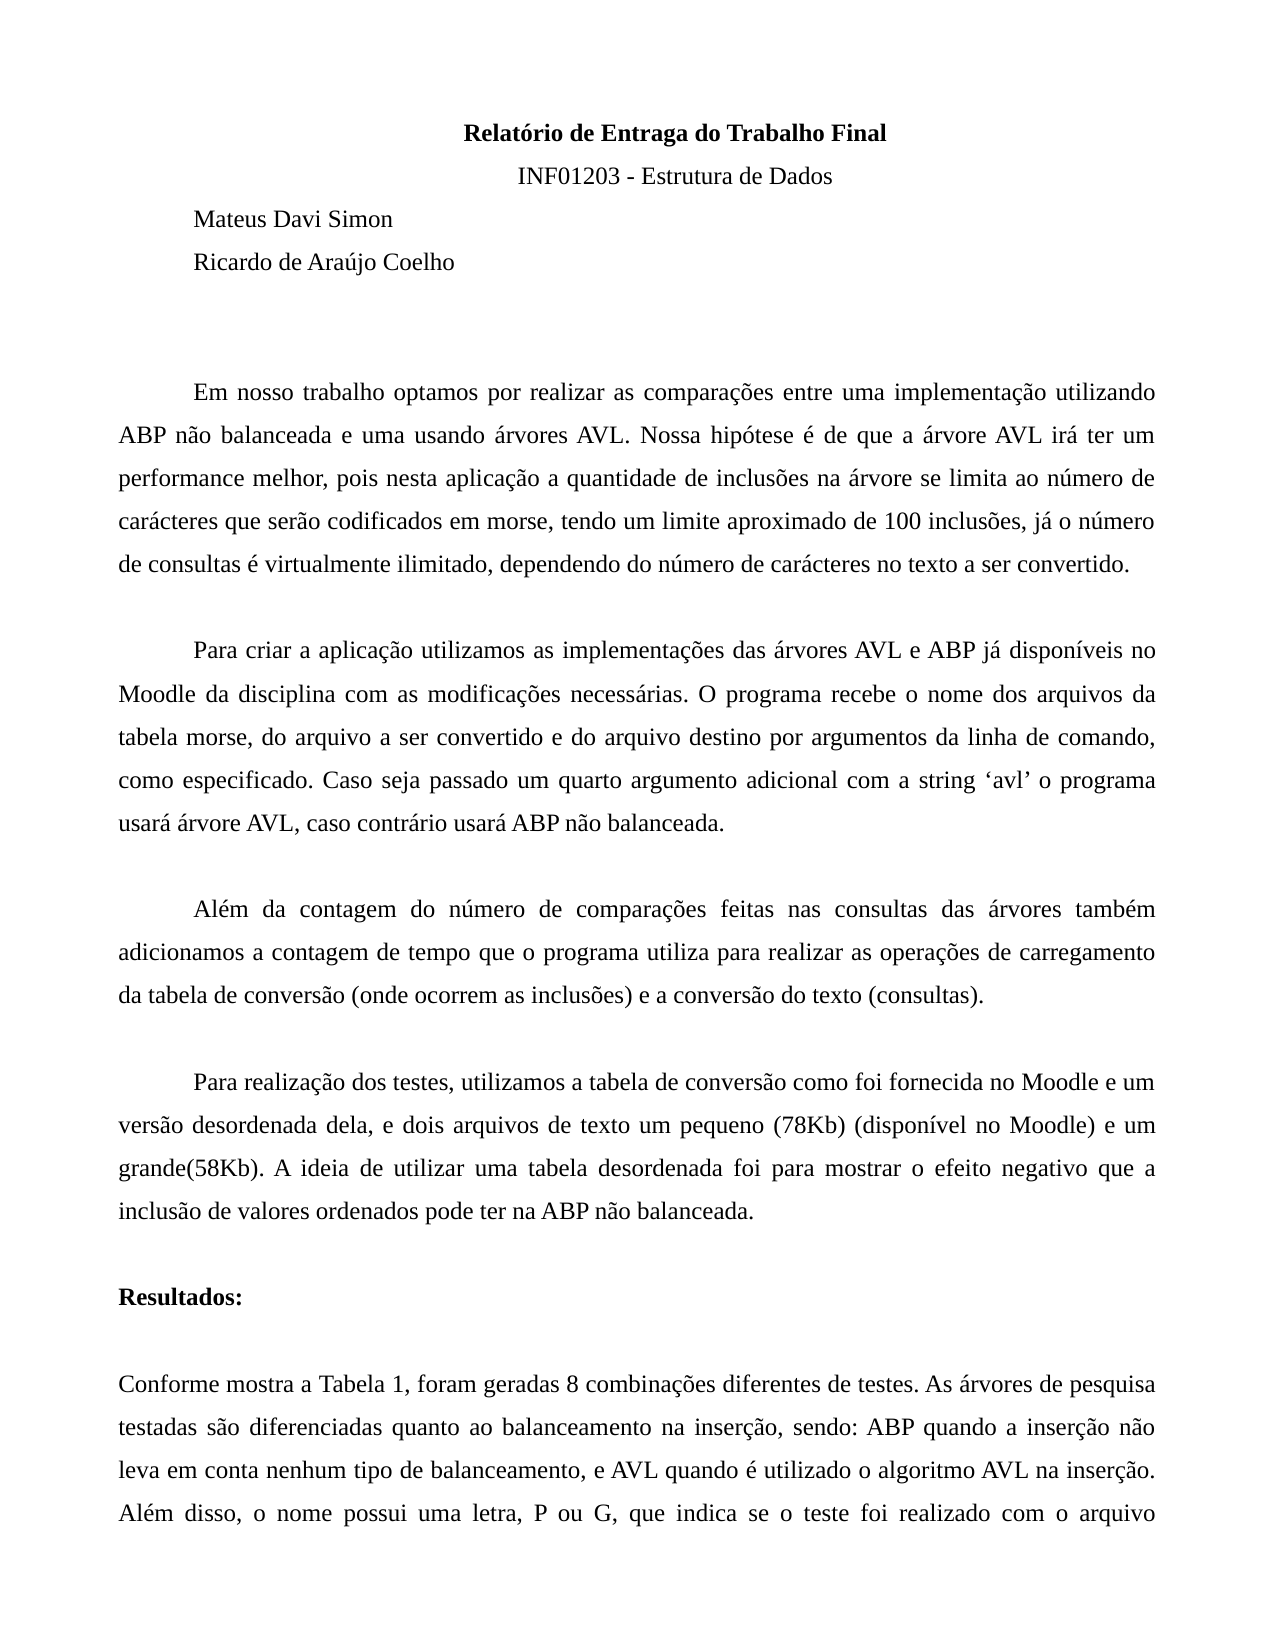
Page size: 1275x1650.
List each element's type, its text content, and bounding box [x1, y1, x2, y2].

text Para criar a aplicação utilizamos as implementações das árvores AVL e ABP já disponíveis no Moodle da disciplina com as modificações necessárias. O programa recebe o nome dos arquivos da tabela morse, do arquivo a ser convertido e do arquivo destino por argumentos da linha de comando, como especificado. Caso seja passado um quarto argumento adicional com a string ‘avl’ o programa usará árvore AVL, caso contrário usará ABP não balanceada. [118, 636, 1157, 837]
text INF01203 - Estrutura de Dados [118, 161, 1157, 190]
text Relatório de Entraga do Trabalho Final [118, 118, 1157, 147]
text Além da contagem do número de comparações feitas nas consultas das árvores também adicionamos a contagem de tempo que o programa utiliza para realizar as operações de carregamento da tabela de conversão (onde ocorrem as inclusões) e a conversão do texto (consultas). [118, 894, 1157, 1009]
text Para realização dos testes, utilizamos a tabela de conversão como foi fornecida no Moodle e um versão desordenada dela, e dois arquivos de texto um pequeno (78Kb) (disponível no Moodle) e um grande(58Kb). A ideia de utilizar uma tabela desordenada foi para mostrar o efeito negativo que a inclusão de valores ordenados pode ter na ABP não balanceada. [118, 1067, 1157, 1225]
text Conforme mostra a Tabela 1, foram geradas 8 combinações diferentes de testes. As árvores de pesquisa testadas são diferenciadas quanto ao balanceamento na inserção, sendo: ABP quando a inserção não leva em conta nenhum tipo de balanceamento, e AVL quando é utilizado o algoritmo AVL na inserção. Além disso, o nome possui uma letra, P ou G, que indica se o teste foi realizado com o arquivo [118, 1369, 1157, 1527]
text Em nosso trabalho optamos por realizar as comparações entre uma implementação utilizando ABP não balanceada e uma usando árvores AVL. Nossa hipótese é de que a árvore AVL irá ter um performance melhor, pois nesta aplicação a quantidade de inclusões na árvore se limita ao número de carácteres que serão codificados em morse, tendo um limite aproximado de 100 inclusões, já o número de consultas é virtualmente ilimitado, dependendo do número de carácteres no texto a ser convertido. [118, 377, 1157, 578]
text Resultados: [118, 1282, 1157, 1311]
text Mateus Davi Simon Ricardo de Araújo Coelho [118, 204, 1157, 276]
